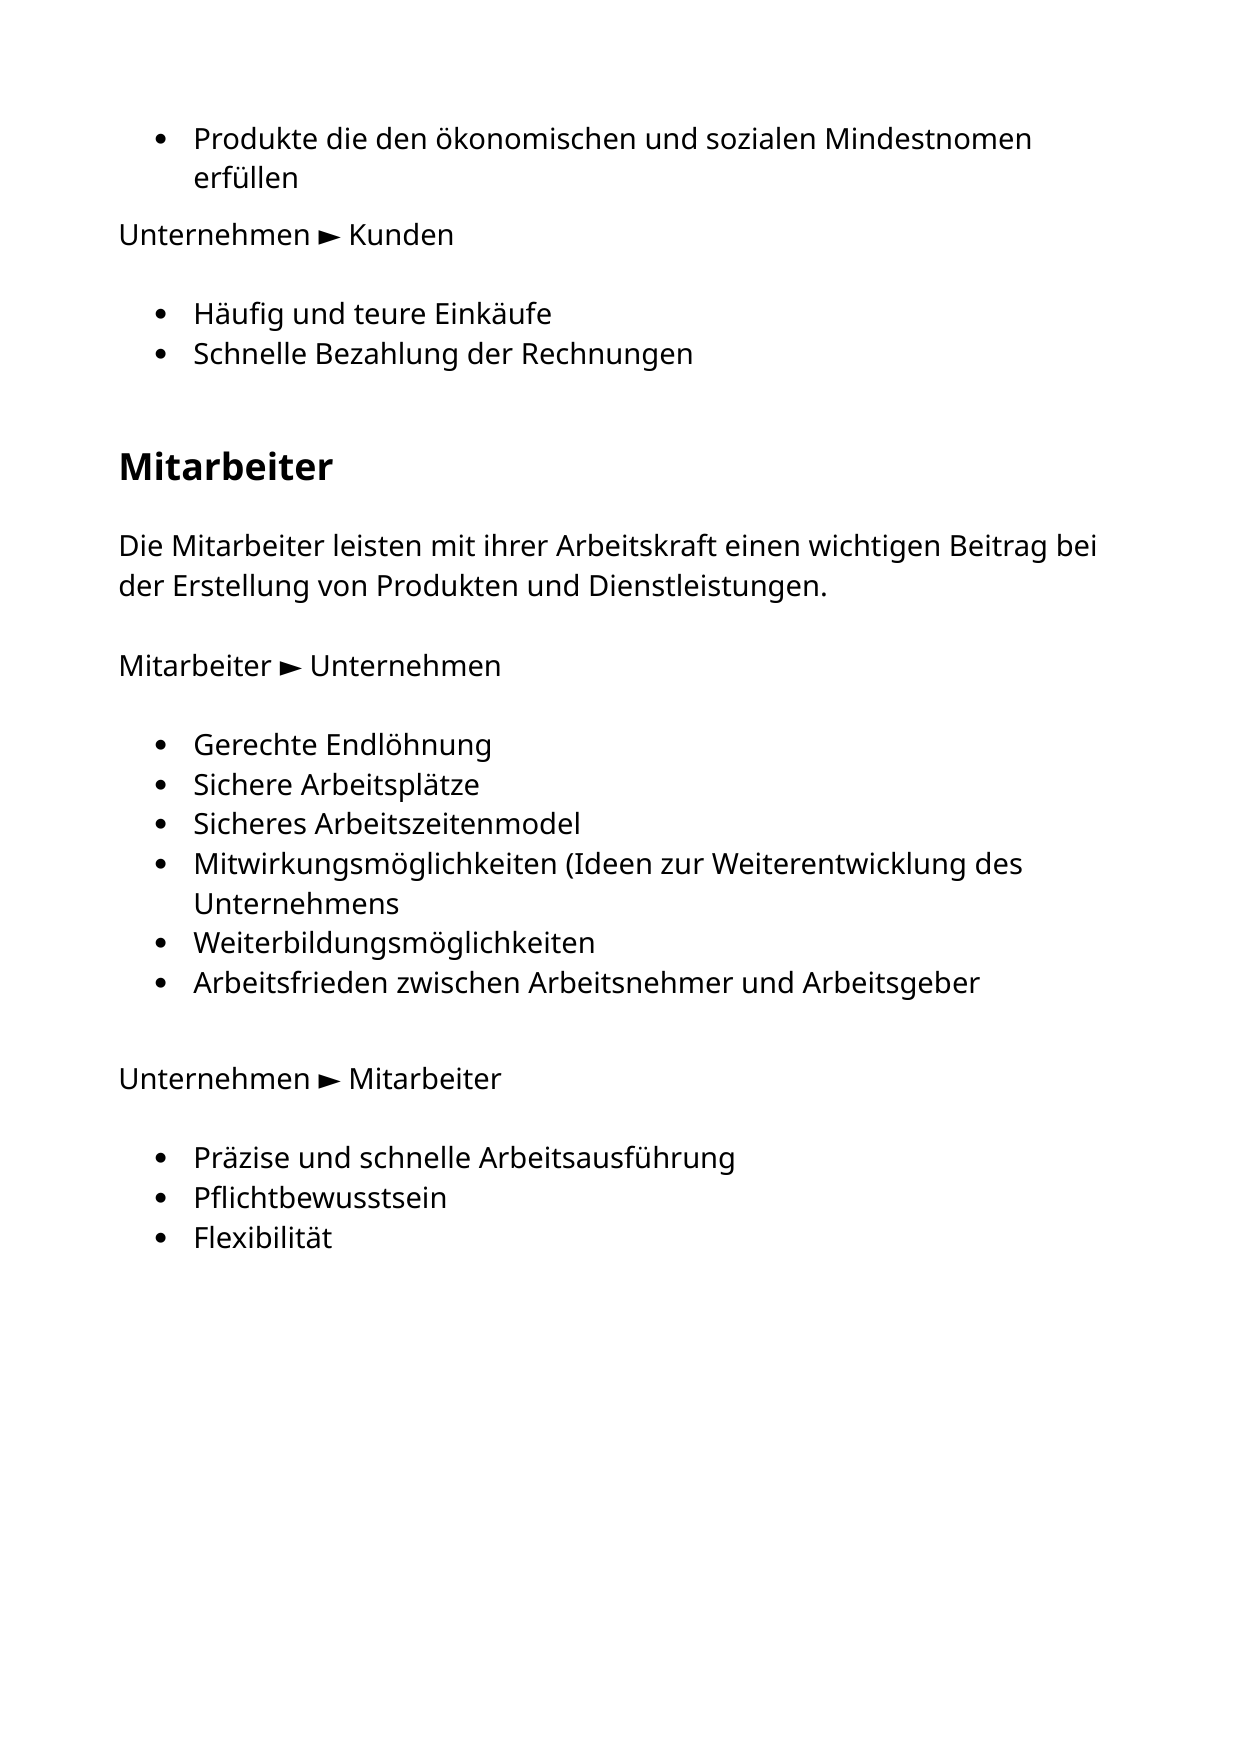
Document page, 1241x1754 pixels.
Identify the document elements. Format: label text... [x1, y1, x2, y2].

list Weiterbildungsmöglichkeiten [156, 923, 1122, 962]
list Schnelle Bezahlung der Rechnungen [156, 333, 1122, 373]
list Sicheres Arbeitszeitenmodel [156, 803, 1122, 843]
list Produkte die den ökonomischen und sozialen Mindestnomen erfüllen [156, 118, 1122, 197]
list Häufig und teure Einkäufe [156, 293, 1122, 333]
list Präzise und schnelle Arbeitsausführung [156, 1138, 1122, 1177]
text Mitarbeiter [118, 441, 1122, 492]
text Die Mitarbeiter leisten mit ihrer Arbeitskraft einen wichtigen Beitrag bei der Erstellung von Produkten und Dienstleistungen. [118, 526, 1122, 605]
list Gerechte Endlöhnung [156, 724, 1122, 764]
list Sichere Arbeitsplätze [156, 764, 1122, 803]
list Mitwirkungsmöglichkeiten (Ideen zur Weiterentwicklung des Unternehmens [156, 843, 1122, 923]
list Arbeitsfrieden zwischen Arbeitsnehmer und Arbeitsgeber [156, 962, 1122, 1002]
text Unternehmen ► Mitarbeiter [118, 1058, 1122, 1098]
text Unternehmen ► Kunden [118, 214, 1122, 254]
list Pflichtbewusstsein [156, 1177, 1122, 1217]
list Flexibilität [156, 1217, 1122, 1257]
text Mitarbeiter ► Unternehmen [118, 645, 1122, 684]
